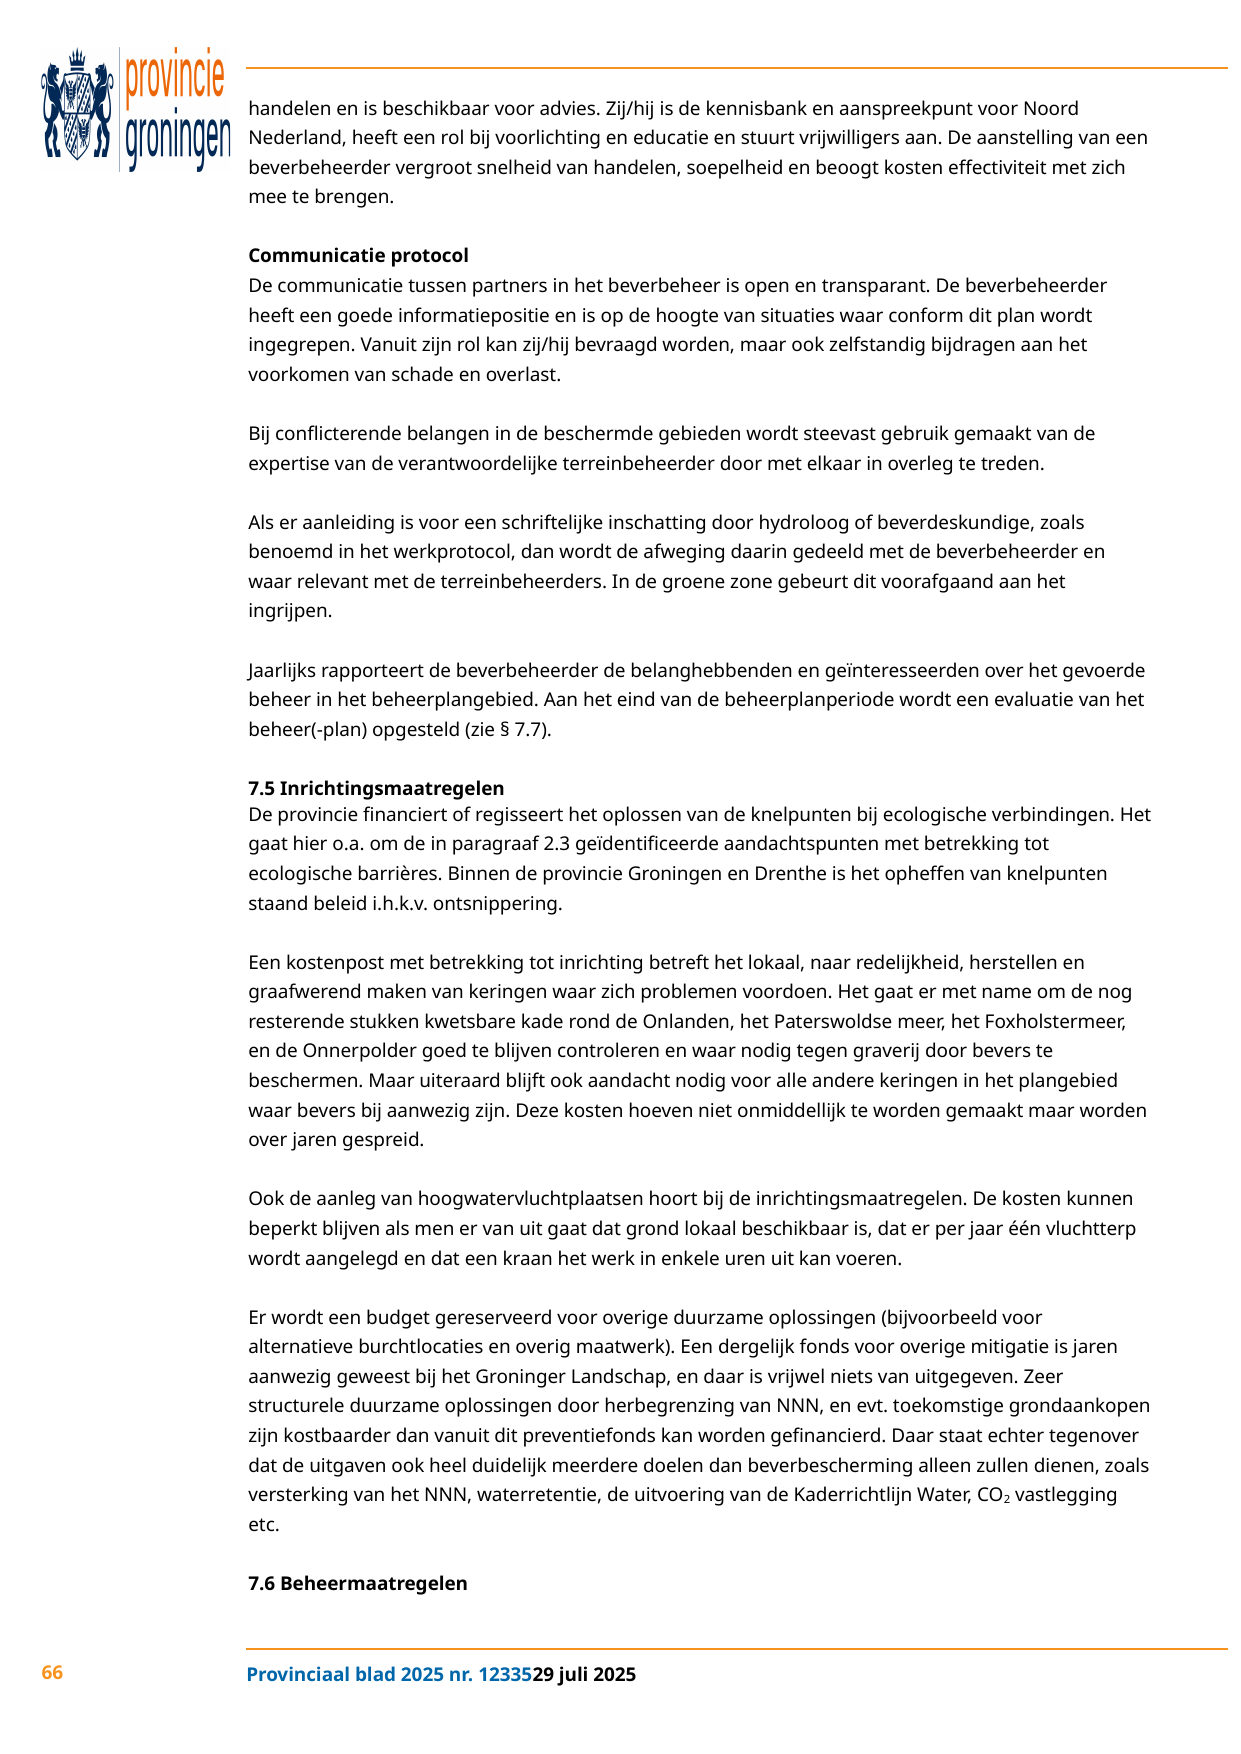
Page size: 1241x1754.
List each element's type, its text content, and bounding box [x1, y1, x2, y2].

text 7.6 Beheermaatregelen [248, 1570, 1152, 1596]
text De provincie financiert of regisseert het oplossen van de knelpunten bij ecologische verbindingen. Het gaat hier o.a. om de in paragraaf 2.3 geïdentificeerde aandachtspunten met betrekking tot ecologische barrières. Binnen de provincie Groningen en Drenthe is het opheffen van knelpunten staand beleid i.h.k.v. ontsnippering. [248, 801, 1152, 915]
text Jaarlijks rapporteert de beverbeheerder de belanghebbenden en geïnteresseerden over het gevoerde beheer in het beheerplangebied. Aan het eind van de beheerplanperiode wordt een evaluatie van het beheer(-plan) opgesteld (zie § 7.7). [248, 657, 1152, 742]
text Er wordt een budget gereserveerd voor overige duurzame oplossingen (bijvoorbeeld voor alternatieve burchtlocaties en overig maatwerk). Een dergelijk fonds voor overige mitigatie is jaren aanwezig geweest bij het Groninger Landschap, en daar is vrijwel niets van uitgegeven. Zeer structurele duurzame oplossingen door herbegrenzing van NNN, en evt. toekomstige grondaankopen zijn kostbaarder dan vanuit dit preventiefonds kan worden gefinancierd. Daar staat echter tegenover dat de uitgaven ook heel duidelijk meerdere doelen dan beverbescherming alleen zullen dienen, zoals versterking van het NNN, waterretentie, de uitvoering van de Kaderrichtlijn Water, CO2 vastlegging etc. [248, 1304, 1152, 1537]
text handelen en is beschikbaar voor advies. Zij/hij is de kennisbank en aanspreekpunt voor Noord Nederland, heeft een rol bij voorlichting en educatie en stuurt vrijwilligers aan. De aanstelling van een beverbeheerder vergroot snelheid van handelen, soepelheid en beoogt kosten effectiviteit met zich mee te brengen. [248, 95, 1152, 209]
text Communicatie protocol [248, 243, 1152, 268]
text Een kostenpost met betrekking tot inrichting betreft het lokaal, naar redelijkheid, herstellen en graafwerend maken van keringen waar zich problemen voordoen. Het gaat er met name om de nog resterende stukken kwetsbare kade rond de Onlanden, het Paterswoldse meer, het Foxholstermeer, en de Onnerpolder goed te blijven controleren en waar nodig tegen graverij door bevers te beschermen. Maar uiteraard blijft ook aandacht nodig voor alle andere keringen in het plangebied waar bevers bij aanwezig zijn. Deze kosten hoeven niet onmiddellijk te worden gemaakt maar worden over jaren gespreid. [248, 949, 1152, 1152]
text Als er aanleiding is voor een schriftelijke inschatting door hydroloog of beverdeskundige, zoals benoemd in het werkprotocol, dan wordt de afweging daarin gedeeld met de beverbeheerder en waar relevant met de terreinbeheerders. In de groene zone gebeurt dit voorafgaand aan het ingrijpen. [248, 509, 1152, 623]
text De communicatie tussen partners in het beverbeheer is open en transparant. De beverbeheerder heeft een goede informatiepositie en is op de hoogte van situaties waar conform dit plan wordt ingegrepen. Vanuit zijn rol kan zij/hij bevraagd worden, maar ook zelfstandig bijdragen aan het voorkomen van schade en overlast. [248, 272, 1152, 387]
text 7.5 Inrichtingsmaatregelen [248, 775, 1152, 801]
text Ook de aanleg van hoogwatervluchtplaatsen hoort bij de inrichtingsmaatregelen. De kosten kunnen beperkt blijven als men er van uit gaat dat grond lokaal beschikbaar is, dat er per jaar één vluchtterp wordt aangelegd en dat een kraan het werk in enkele uren uit kan voeren. [248, 1186, 1152, 1270]
picture [41, 47, 231, 172]
text Bij conflicterende belangen in de beschermde gebieden wordt steevast gebruik gemaakt van de expertise van de verantwoordelijke terreinbeheerder door met elkaar in overleg te treden. [248, 420, 1152, 476]
